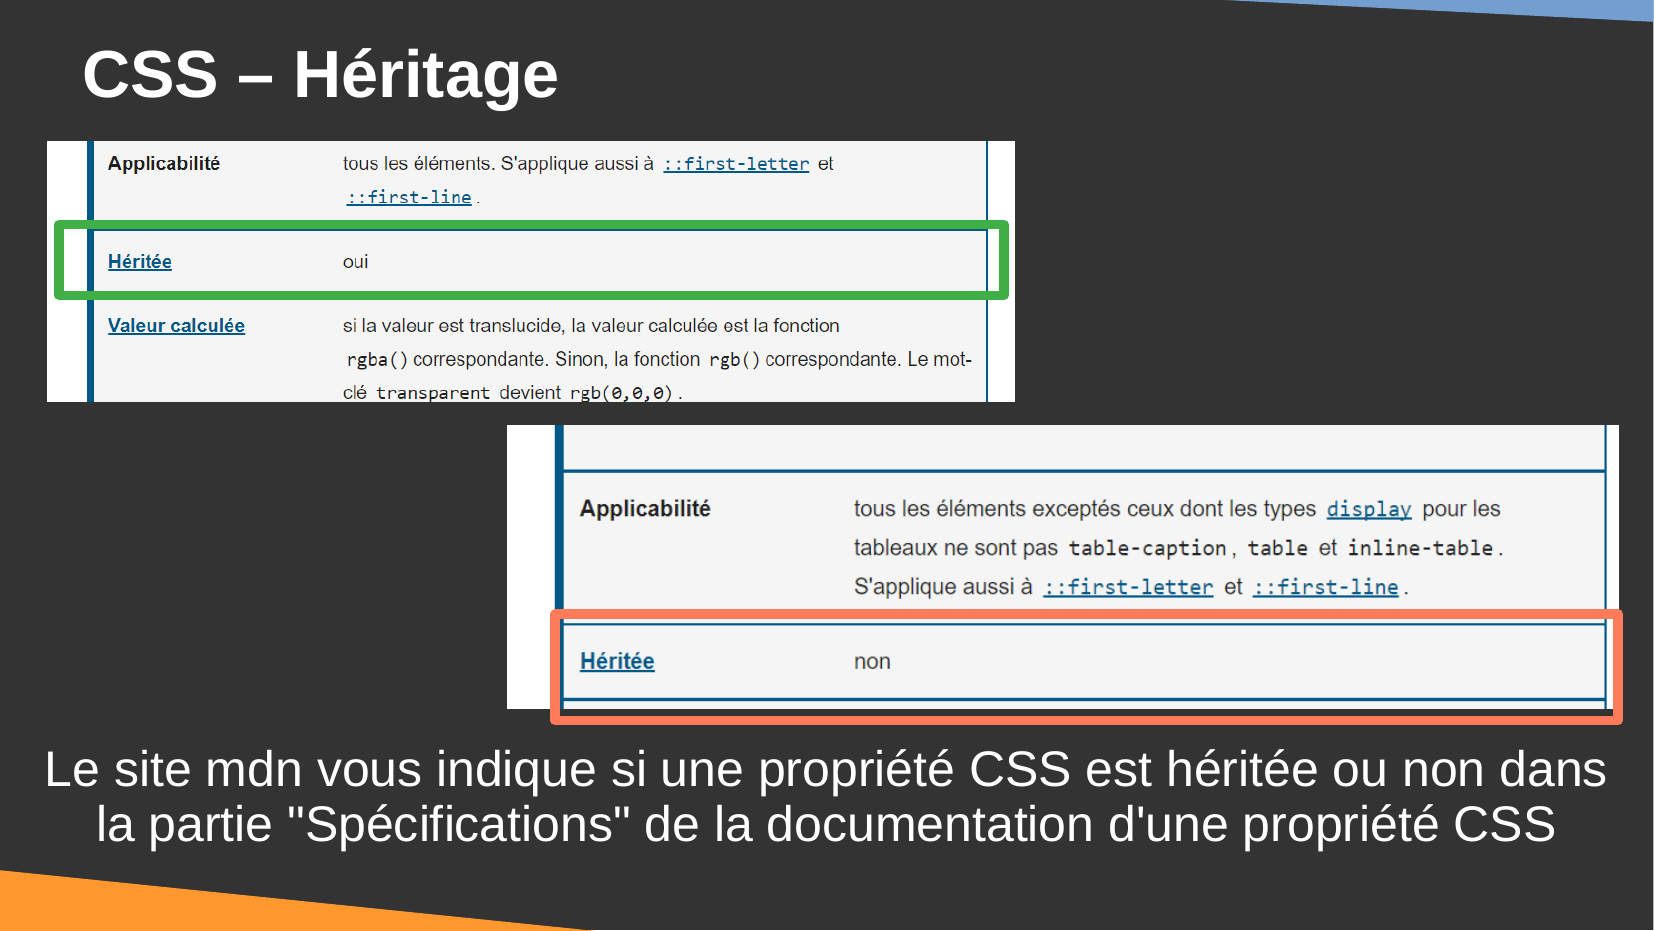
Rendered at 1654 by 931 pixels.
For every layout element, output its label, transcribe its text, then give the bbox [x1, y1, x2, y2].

picture [507, 425, 1619, 709]
title CSS – Héritage [82, 37, 1571, 122]
picture [47, 141, 1015, 402]
text_box [1224, 0, 1654, 22]
text_box [0, 870, 596, 931]
title Le site mdn vous indique si une propriété CSS est héritée ou non dans la partie "Spécifications" de la documentation d'une propriété CSS [42, 740, 1611, 857]
picture [560, 619, 1613, 709]
